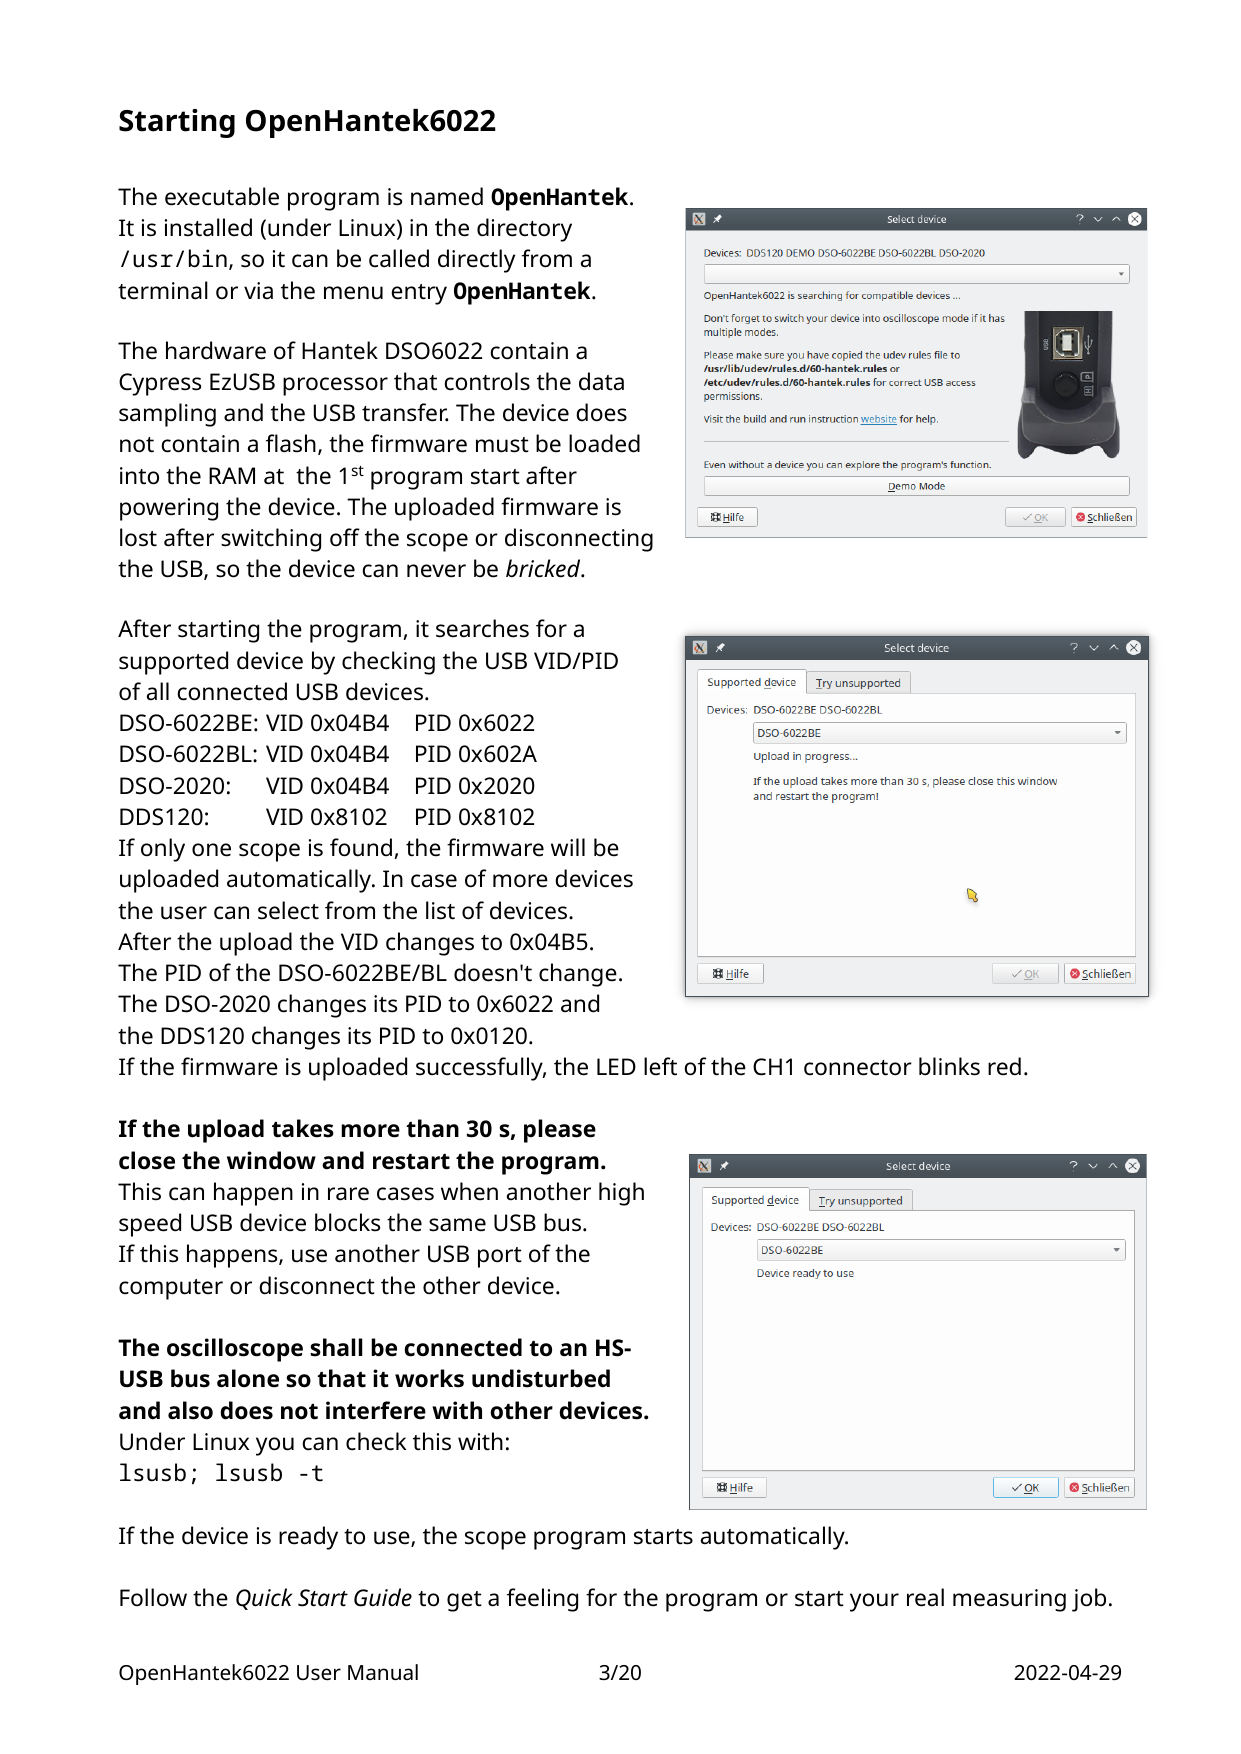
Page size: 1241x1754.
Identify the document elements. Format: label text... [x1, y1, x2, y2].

text If the upload takes more than 30 s, please close the window and restart the program. [118, 1113, 1122, 1176]
text DSO-2020: VID 0x04B4 PID 0x2020 DDS120: VID 0x8102 PID 0x8102 [118, 770, 668, 832]
text The oscilloscope shall be connected to an HS-USB bus alone so that it works undisturbed and also does not interfere with other devices. [118, 1332, 689, 1426]
text The executable program is named OpenHantek. It is installed (under Linux) in the directory /usr/bin, so it can be called directly from a terminal or via the menu entry OpenHantek. [118, 181, 1122, 335]
text Follow the Quick Start Guide to get a feeling for the program or start your real measuring job. [118, 1582, 1134, 1613]
text After starting the program, it searches for a supported device by checking the USB VID/PID of all connected USB devices. [118, 613, 1122, 707]
text Under Linux you can check this with: lsusb; lsusb -t [118, 1426, 689, 1488]
text This can happen in rare cases when another high speed USB device blocks the same USB bus. [118, 1176, 689, 1238]
subtitle Starting OpenHantek6022 [118, 100, 1122, 140]
text If this happens, use another USB port of the computer or disconnect the other device. [118, 1238, 689, 1301]
picture [668, 620, 1165, 1013]
text The hardware of Hantek DSO6022 contain a Cypress EzUSB processor that controls the data sampling and the USB transfer. The device does not contain a flash, the firmware must be loaded into the RAM at the 1st program start after powering the device. The uploaded firmware is lost after switching off the scope or disconnecting the USB, so the device can never be bricked. [118, 335, 1122, 585]
text If the device is ready to use, the scope program starts automatically. [118, 1520, 1122, 1551]
text DSO-6022BE: VID 0x04B4 PID 0x6022 [118, 707, 668, 738]
text DSO-6022BL: VID 0x04B4 PID 0x602A [118, 738, 668, 770]
text The DSO-2020 changes its PID to 0x6022 and the DDS120 changes its PID to 0x0120. [118, 988, 1122, 1051]
text If the firmware is uploaded successfully, the LED left of the CH1 connector blinks red. [118, 1051, 1122, 1082]
picture [689, 1154, 1147, 1510]
text If only one scope is found, the firmware will be uploaded automatically. In case of more devices the user can select from the list of devices. After the upload the VID changes to 0x04B5. The PID of the DSO-6022BE/BL doesn't change. [118, 832, 668, 988]
picture [685, 208, 1148, 538]
